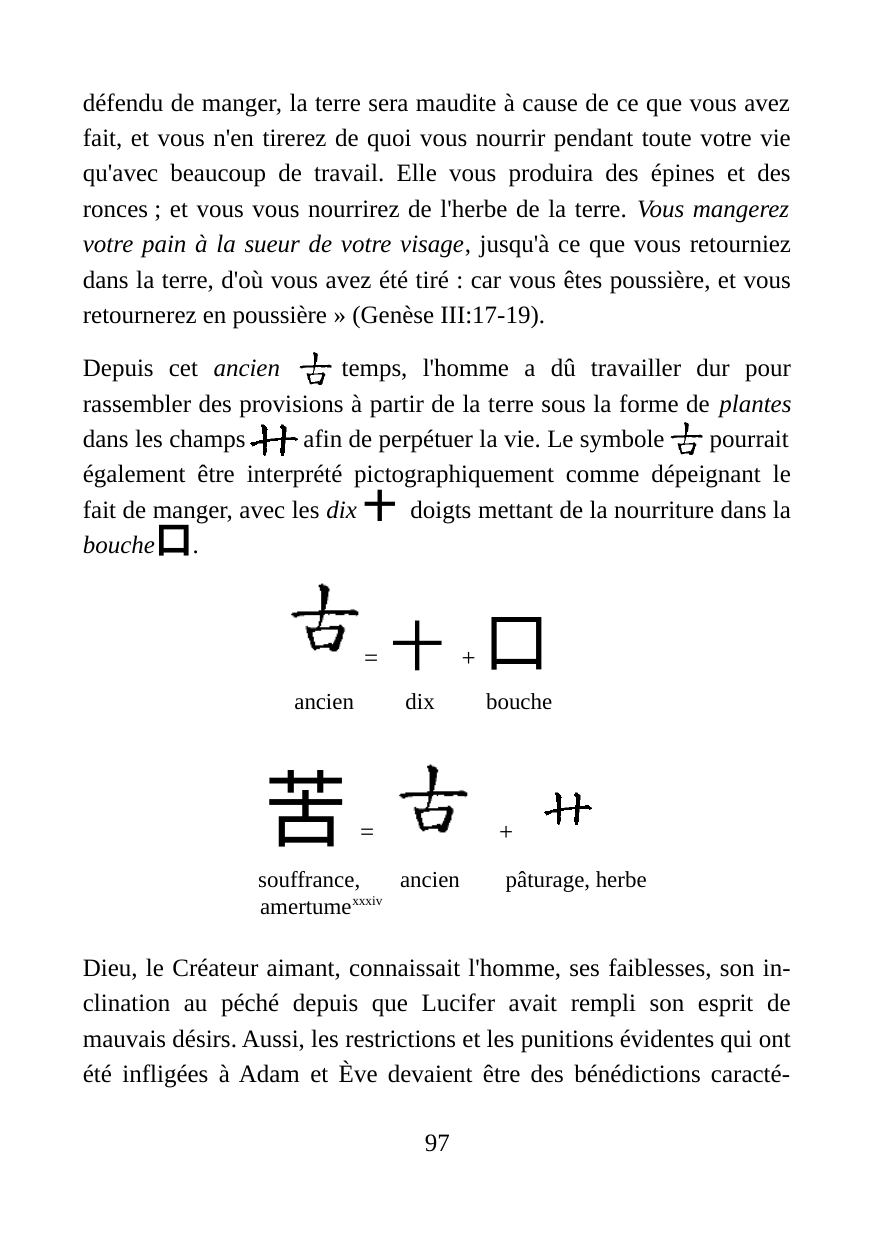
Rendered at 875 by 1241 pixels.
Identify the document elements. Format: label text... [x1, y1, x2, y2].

text défendu de manger, la terre sera maudite à cause de ce que vous avez fait, et vous n'en tirerez de quoi vous nourrir pendant toute votre vie qu'avec beaucoup de travail. Elle vous produira des épines et des ronces ; et vous vous nourrirez de l'herbe de la terre. Vous mangerez votre pain à la sueur de votre visage, jusqu'à ce que vous retourniez dans la terre, d'où vous avez été tiré : car vous êtes poussière, et vous retournerez en poussière » (Genèse III:17-19). [83, 83, 791, 331]
picture [667, 417, 704, 459]
text 苦 = + [83, 744, 791, 864]
text amertume [83, 893, 791, 919]
picture [392, 755, 471, 841]
text souffrance, ancien pâturage, herbe [83, 864, 791, 893]
text Depuis cet ancien temps, l'homme a dû travailler dur pour rassembler des provisions à partir de la terre sous la forme de plantes dans les champs afin de perpétuer la vie. Le symbole pourrait également être interprété pictographiquement comme dépeignant le fait de manger, avec les dix 十 doigts mettant de la nourriture dans la bouche口. [83, 348, 791, 561]
text ancien dix bouche [83, 686, 791, 715]
picture [538, 786, 593, 828]
picture [244, 417, 299, 459]
text = 十 + 口 [83, 660, 791, 686]
picture [284, 574, 362, 660]
picture [296, 347, 333, 389]
text Dieu, le Créateur aimant, connaissait l'homme, ses faiblesses, son in-clination au péché depuis que Lucifer avait rempli son esprit de mauvais désirs. Aussi, les restrictions et les punitions évidentes qui ont été infligées à Adam et Ève devaient être des bénédictions caracté- [83, 948, 791, 1090]
